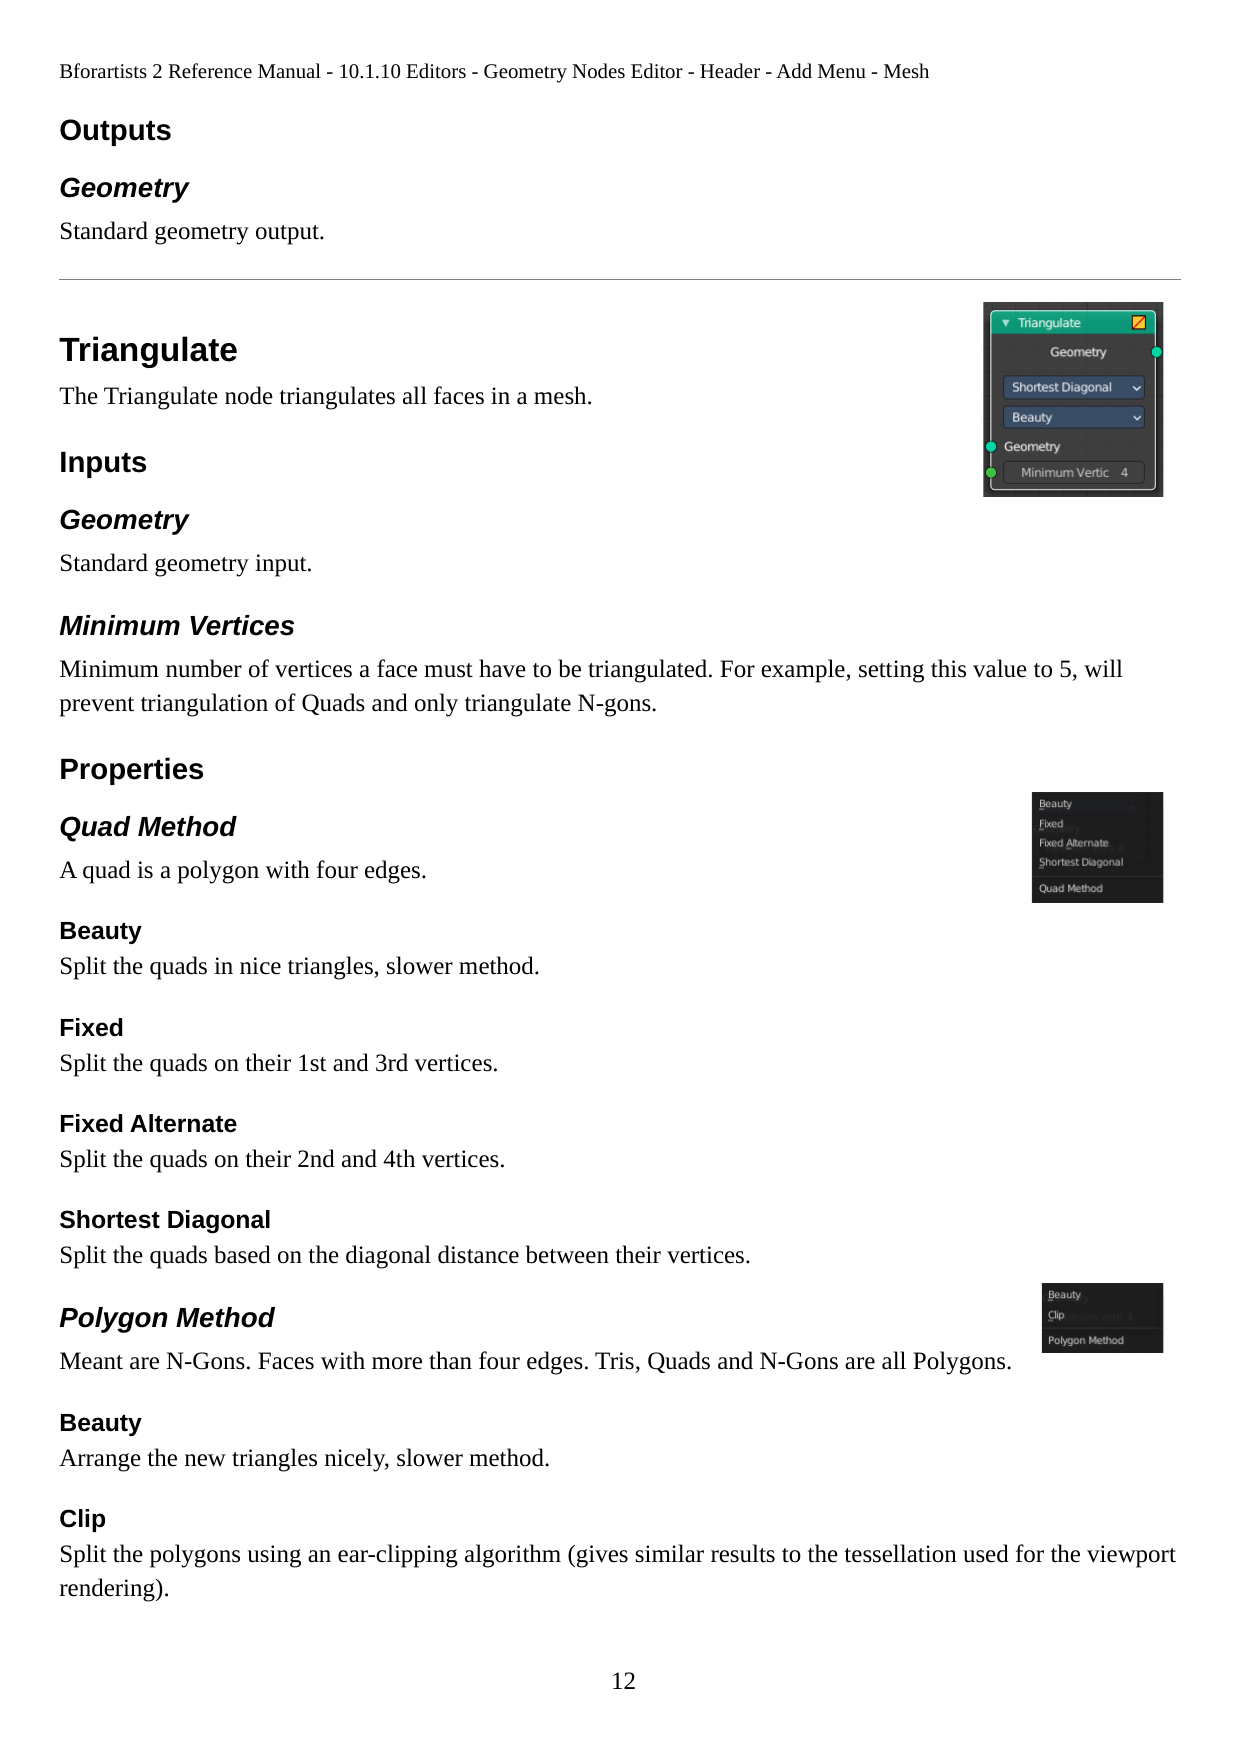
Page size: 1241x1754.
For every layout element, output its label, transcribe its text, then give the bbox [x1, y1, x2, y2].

subtitle Geometry [59, 171, 1181, 203]
subtitle Inputs [59, 444, 983, 478]
text Split the quads on their 1st and 3rd vertices. [59, 1048, 1181, 1076]
text A quad is a polygon with four edges. [59, 855, 1031, 884]
subtitle Clip [59, 1504, 1181, 1533]
text Split the quads in nice triangles, slower method. [59, 951, 1181, 980]
subtitle Properties [59, 752, 1181, 786]
subtitle Shortest Diagonal [59, 1206, 1181, 1234]
subtitle Beauty [59, 1408, 1181, 1436]
text Minimum number of vertices a face must have to be triangulated. For example, setting this value to 5, will prevent triangulation of Quads and only triangulate N-gons. [59, 654, 1181, 717]
text Standard geometry output. [59, 216, 1181, 244]
subtitle [1164, 330, 1181, 368]
subtitle [1164, 811, 1181, 842]
subtitle Outputs [59, 113, 1181, 146]
subtitle Fixed [59, 1013, 1181, 1041]
subtitle [1164, 444, 1181, 478]
text Split the quads on their 2nd and 4th vertices. [59, 1144, 1181, 1173]
text Split the quads based on the diagonal distance between their vertices. [59, 1240, 1181, 1269]
text Split the polygons using an ear-clipping algorithm (gives similar results to the tessellation used for the viewport rendering). [59, 1539, 1181, 1602]
subtitle Fixed Alternate [59, 1109, 1181, 1138]
subtitle [1164, 1302, 1181, 1334]
subtitle Polygon Method [59, 1302, 1041, 1334]
subtitle Beauty [59, 916, 1181, 945]
text Standard geometry input. [59, 548, 1181, 576]
text Meant are N-Gons. Faces with more than four edges. Tris, Quads and N-Gons are all Polygons. [59, 1346, 1181, 1375]
subtitle Minimum Vertices [59, 609, 1181, 641]
text Arrange the new triangles nicely, slower method. [59, 1443, 1181, 1471]
picture [1031, 792, 1164, 903]
text The Triangulate node triangulates all faces in a mesh. [59, 381, 983, 410]
picture [1041, 1283, 1164, 1353]
subtitle Geometry [59, 503, 1181, 535]
picture [983, 302, 1164, 497]
subtitle Triangulate [59, 330, 983, 368]
subtitle Quad Method [59, 811, 1031, 842]
